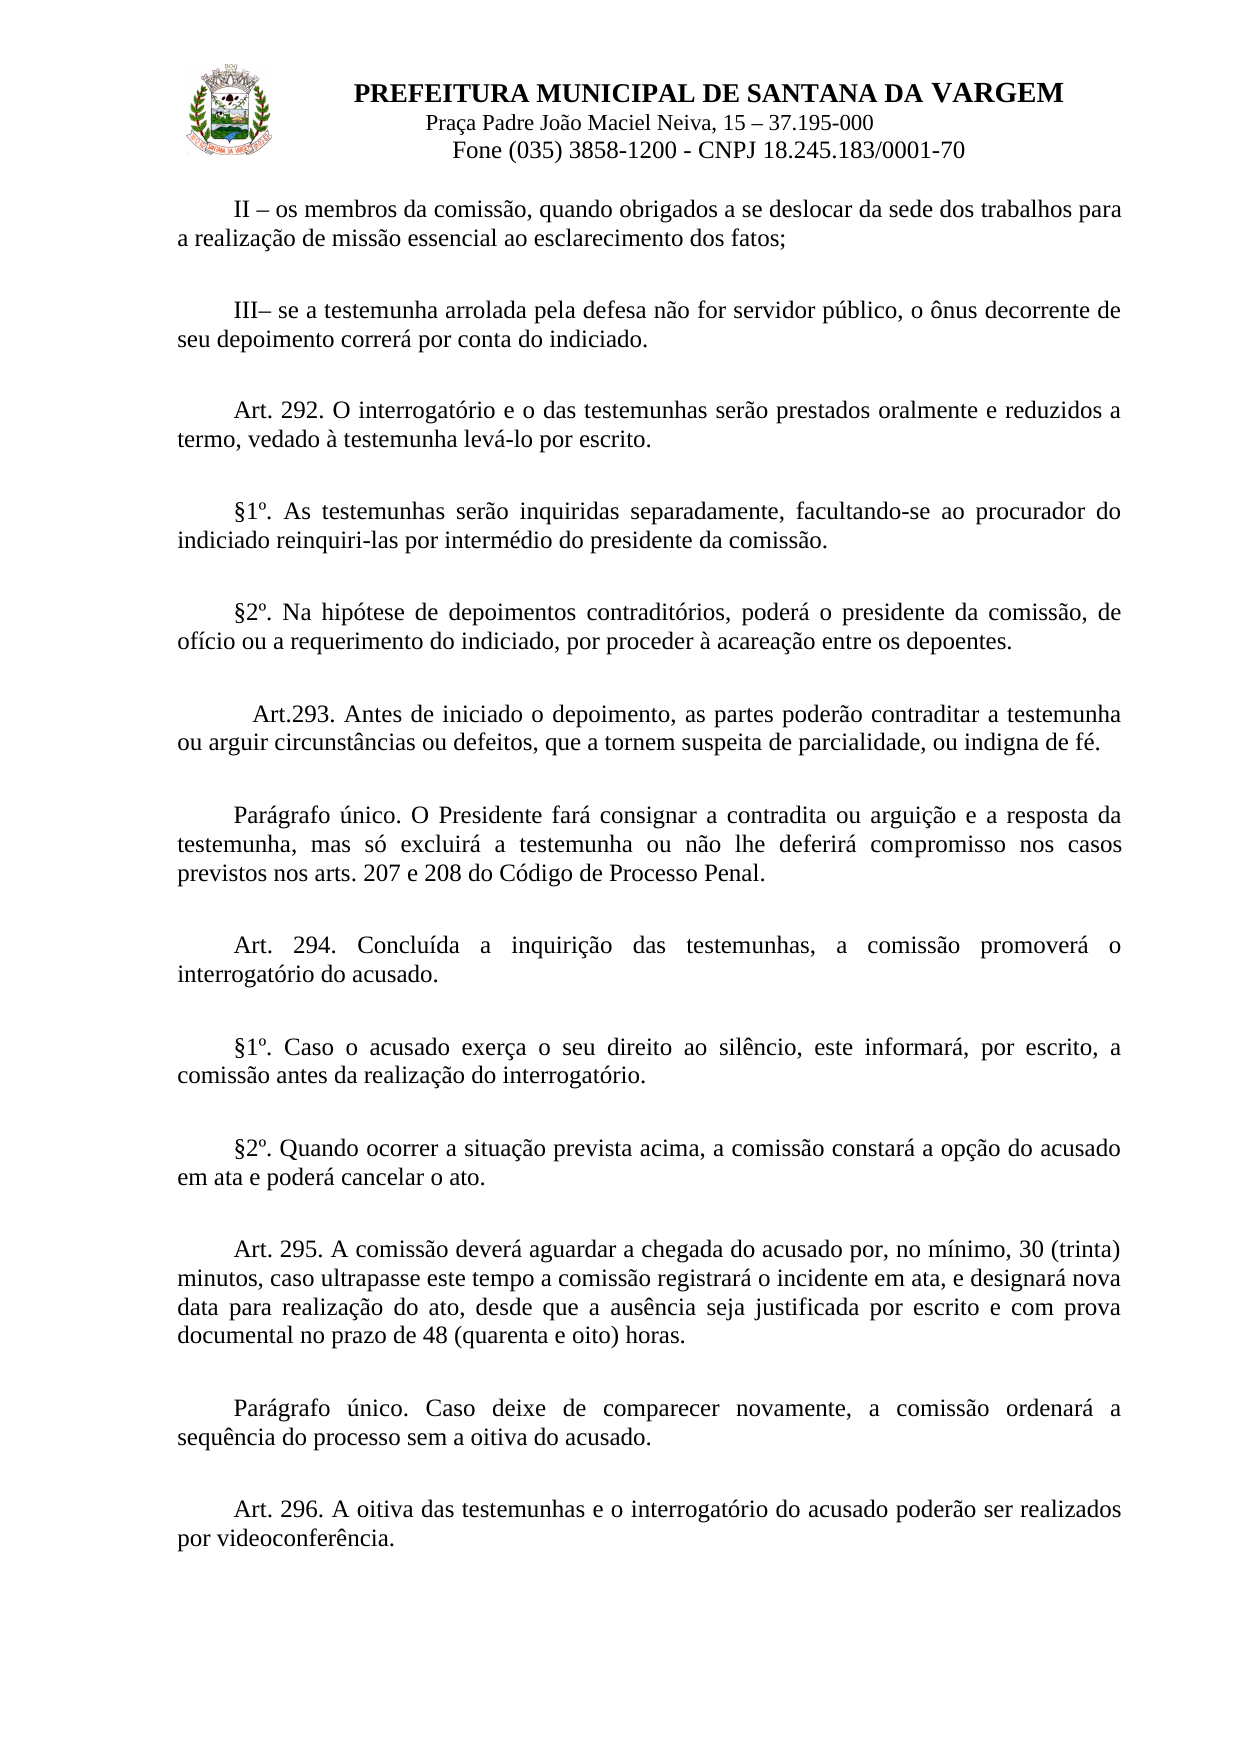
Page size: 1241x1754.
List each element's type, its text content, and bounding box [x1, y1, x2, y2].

text §1º. Caso o acusado exerça o seu direito ao silêncio, este informará, por escrito, a comissão antes da realização do interrogatório. [177, 1032, 1122, 1089]
text Art.293. Antes de iniciado o depoimento, as partes poderão contraditar a testemunha ou arguir circunstâncias ou defeitos, que a tornem suspeita de parcialidade, ou indigna de fé. [177, 699, 1122, 756]
text Art. 295. A comissão deverá aguardar a chegada do acusado por, no mínimo, 30 (trinta) minutos, caso ultrapasse este tempo a comissão registrará o incidente em ata, e designará nova data para realização do ato, desde que a ausência seja justificada por escrito e com prova documental no prazo de 48 (quarenta e oito) horas. [177, 1234, 1122, 1349]
text III– se a testemunha arrolada pela defesa não for servidor público, o ônus decorrente de seu depoimento correrá por conta do indiciado. [177, 295, 1122, 352]
text §2º. Na hipótese de depoimentos contraditórios, poderá o presidente da comissão, de ofício ou a requerimento do indiciado, por proceder à acareação entre os depoentes. [177, 597, 1122, 655]
text Art. 296. A oitiva das testemunhas e o interrogatório do acusado poderão ser realizados por videoconferência. [177, 1494, 1122, 1552]
picture [186, 64, 273, 155]
text §2º. Quando ocorrer a situação prevista acima, a comissão constará a opção do acusado em ata e poderá cancelar o ato. [177, 1133, 1122, 1190]
text Parágrafo único. Caso deixe de comparecer novamente, a comissão ordenará a sequência do processo sem a oitiva do acusado. [177, 1393, 1122, 1451]
text Art. 292. O interrogatório e o das testemunhas serão prestados oralmente e reduzidos a termo, vedado à testemunha levá-lo por escrito. [177, 395, 1122, 453]
text §1º. As testemunhas serão inquiridas separadamente, facultando-se ao procurador do indiciado reinquiri-las por intermédio do presidente da comissão. [177, 496, 1122, 554]
text II – os membros da comissão, quando obrigados a se deslocar da sede dos trabalhos para a realização de missão essencial ao esclarecimento dos fatos; [177, 194, 1122, 252]
text Parágrafo único. O Presidente fará consignar a contradita ou arguição e a resposta da testemunha, mas só excluirá a testemunha ou não lhe deferirá compromisso nos casos previstos nos arts. 207 e 208 do Código de Processo Penal. [177, 800, 1122, 886]
text Art. 294. Concluída a inquirição das testemunhas, a comissão promoverá o interrogatório do acusado. [177, 930, 1122, 988]
